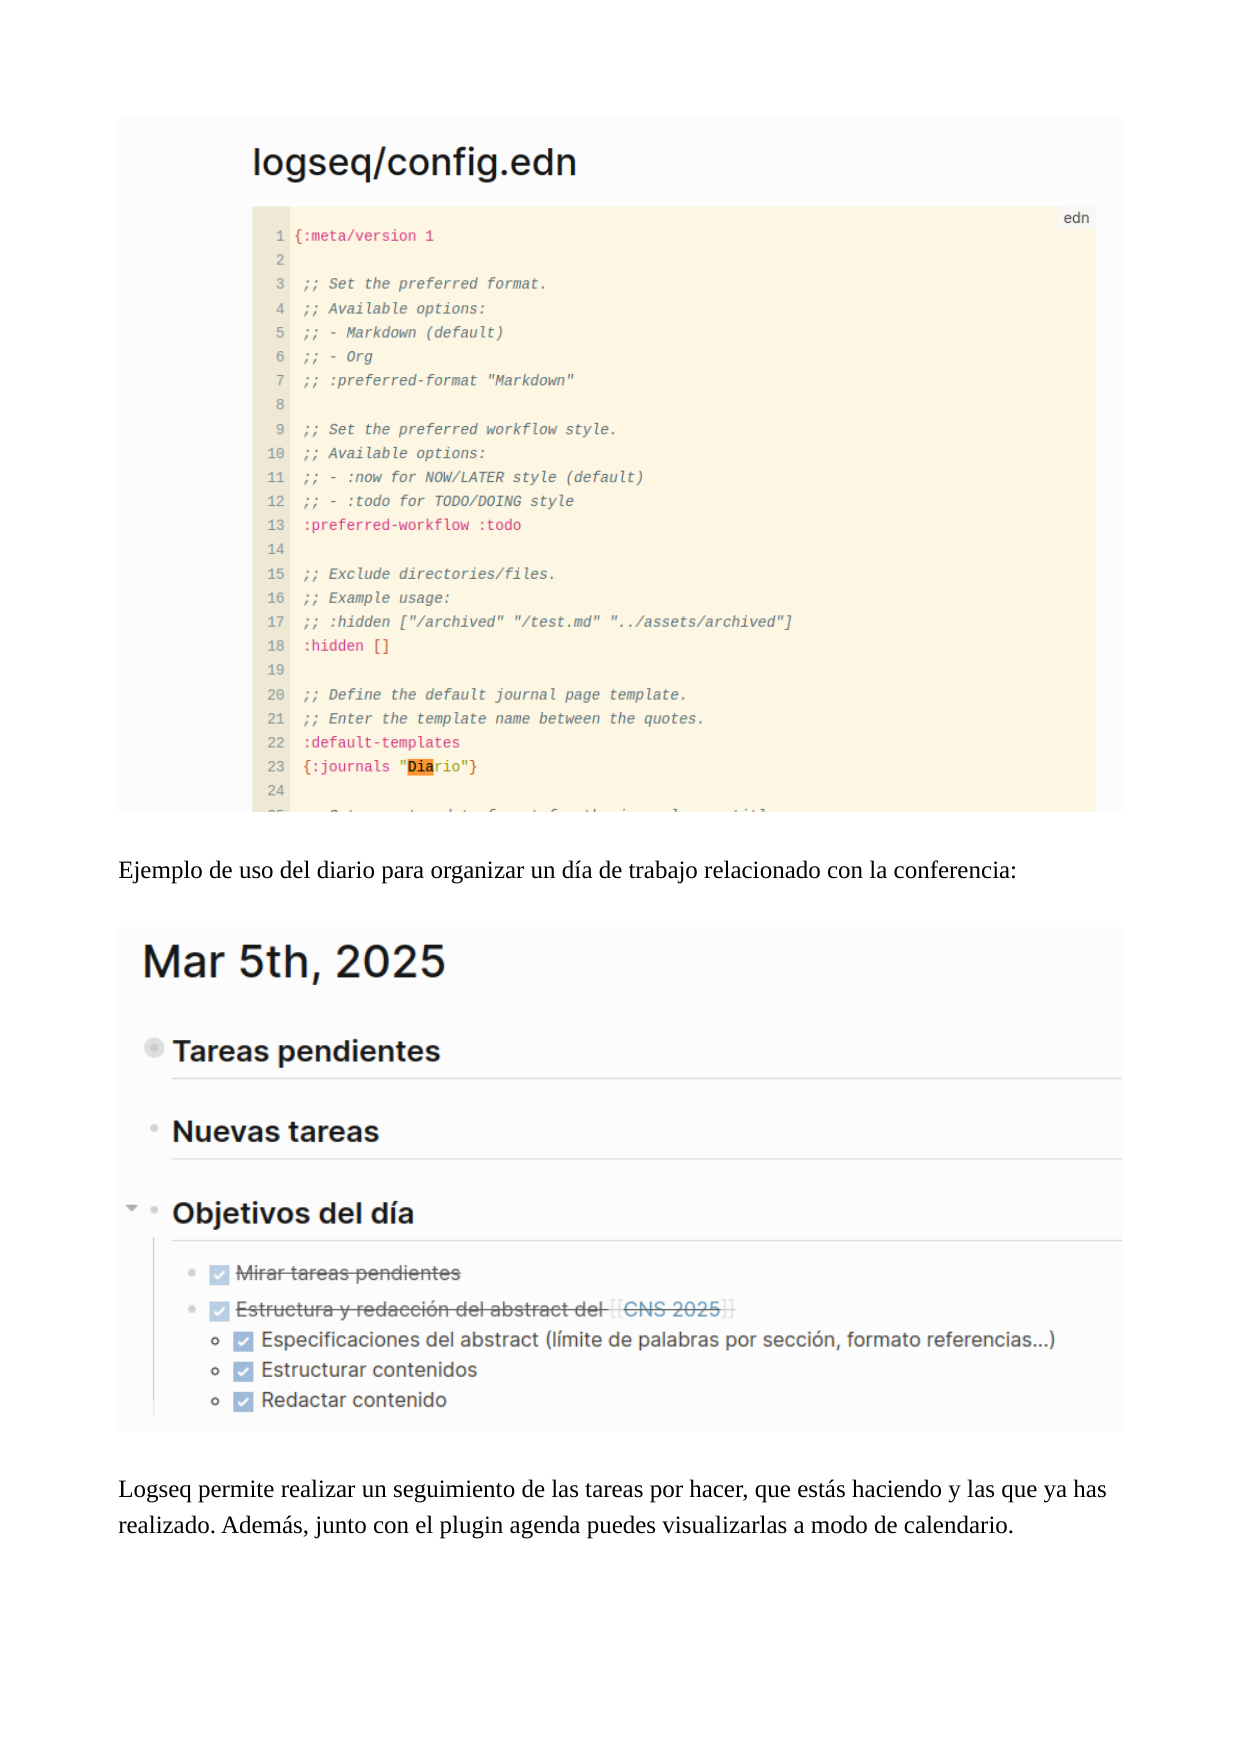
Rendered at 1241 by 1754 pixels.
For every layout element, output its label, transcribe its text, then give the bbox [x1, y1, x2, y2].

picture [118, 118, 1123, 812]
text Ejemplo de uso del diario para organizar un día de trabajo relacionado con la conferencia: [118, 855, 1122, 884]
text Logseq permite realizar un seguimiento de las tareas por hacer, que estás haciendo y las que ya has realizado. Además, junto con el plugin agenda puedes visualizarlas a modo de calendario. [118, 1474, 1122, 1539]
picture [118, 927, 1123, 1431]
